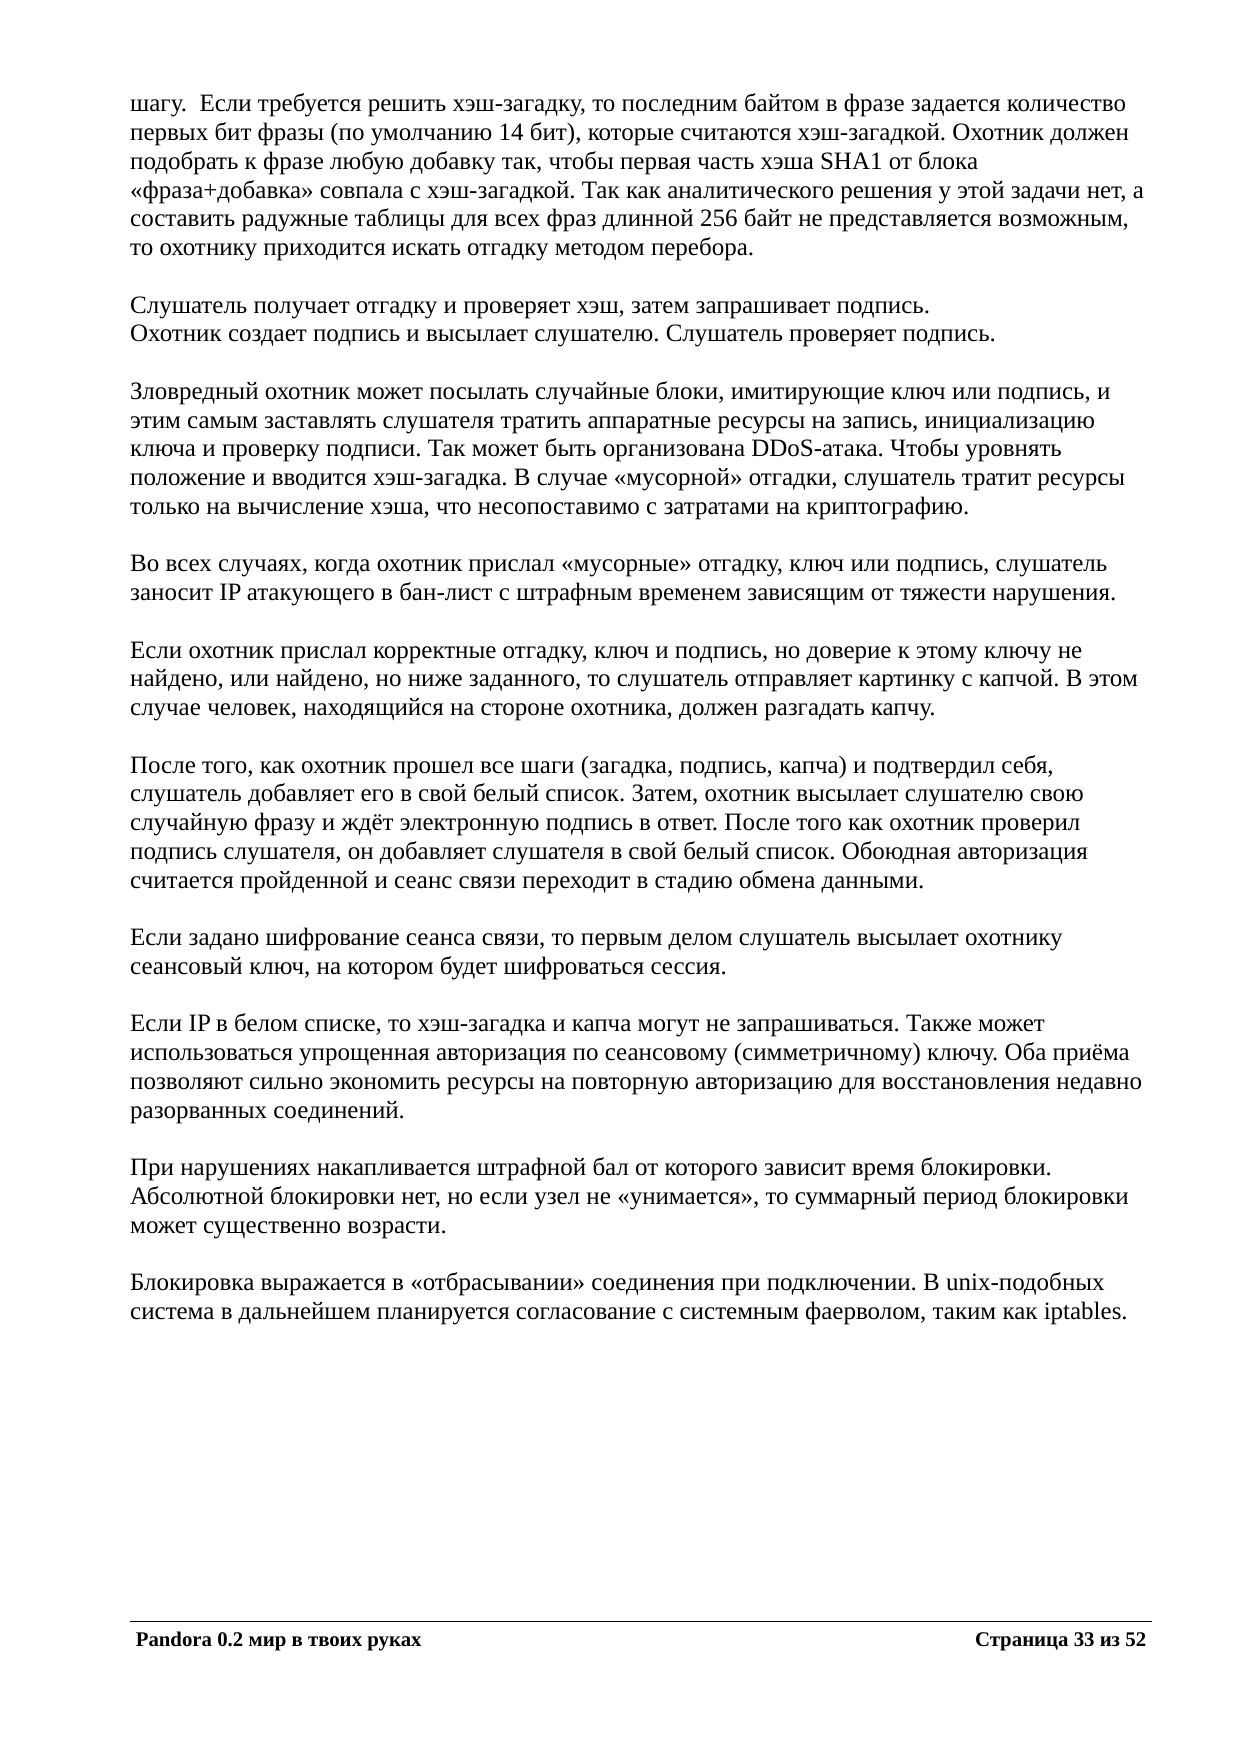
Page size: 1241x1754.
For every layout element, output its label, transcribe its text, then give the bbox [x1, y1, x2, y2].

text При нарушениях накапливается штрафной бал от которого зависит время блокировки. Абсолютной блокировки нет, но если узел не «унимается», то суммарный период блокировки может существенно возрасти. [130, 1152, 1152, 1238]
text шагу. Если требуется решить хэш-загадку, то последним байтом в фразе задается количество первых бит фразы (по умолчанию 14 бит), которые считаются хэш-загадкой. Охотник должен подобрать к фразе любую добавку так, чтобы первая часть хэша SHA1 от блока «фраза+добавка» совпала с хэш-загадкой. Так как аналитического решения у этой задачи нет, а составить радужные таблицы для всех фраз длинной 256 байт не представляется возможным, то охотнику приходится искать отгадку методом перебора. [130, 88, 1152, 261]
text Охотник создает подпись и высылает слушателю. Слушатель проверяет подпись. [130, 318, 1152, 347]
text После того, как охотник прошел все шаги (загадка, подпись, капча) и подтвердил себя, слушатель добавляет его в свой белый список. Затем, охотник высылает слушателю свою случайную фразу и ждёт электронную подпись в ответ. После того как охотник проверил подпись слушателя, он добавляет слушателя в свой белый список. Обоюдная авторизация считается пройденной и сеанс связи переходит в стадию обмена данными. [130, 750, 1152, 893]
text Во всех случаях, когда охотник прислал «мусорные» отгадку, ключ или подпись, слушатель заносит IP атакующего в бан-лист с штрафным временем зависящим от тяжести нарушения. [130, 548, 1152, 606]
text Зловредный охотник может посылать случайные блоки, имитирующие ключ или подпись, и этим самым заставлять слушателя тратить аппаратные ресурсы на запись, инициализацию ключа и проверку подписи. Так может быть организована DDoS-атака. Чтобы уровнять положение и вводится хэш-загадка. В случае «мусорной» отгадки, слушатель тратит ресурсы только на вычисление хэша, что несопоставимо с затратами на криптографию. [130, 376, 1152, 520]
text Если IP в белом списке, то хэш-загадка и капча могут не запрашиваться. Также может использоваться упрощенная авторизация по сеансовому (симметричному) ключу. Оба приёма позволяют сильно экономить ресурсы на повторную авторизацию для восстановления недавно разорванных соединений. [130, 1008, 1152, 1123]
text Слушатель получает отгадку и проверяет хэш, затем запрашивает подпись. [130, 290, 1152, 318]
text Блокировка выражается в «отбрасывании» соединения при подключении. В unix-подобных система в дальнейшем планируется согласование с системным фаерволом, таким как iptables. [130, 1267, 1152, 1325]
text Если охотник прислал корректные отгадку, ключ и подпись, но доверие к этому ключу не найдено, или найдено, но ниже заданного, то слушатель отправляет картинку с капчой. В этом случае человек, находящийся на стороне охотника, должен разгадать капчу. [130, 635, 1152, 721]
text Если задано шифрование сеанса связи, то первым делом слушатель высылает охотнику сеансовый ключ, на котором будет шифроваться сессия. [130, 922, 1152, 980]
